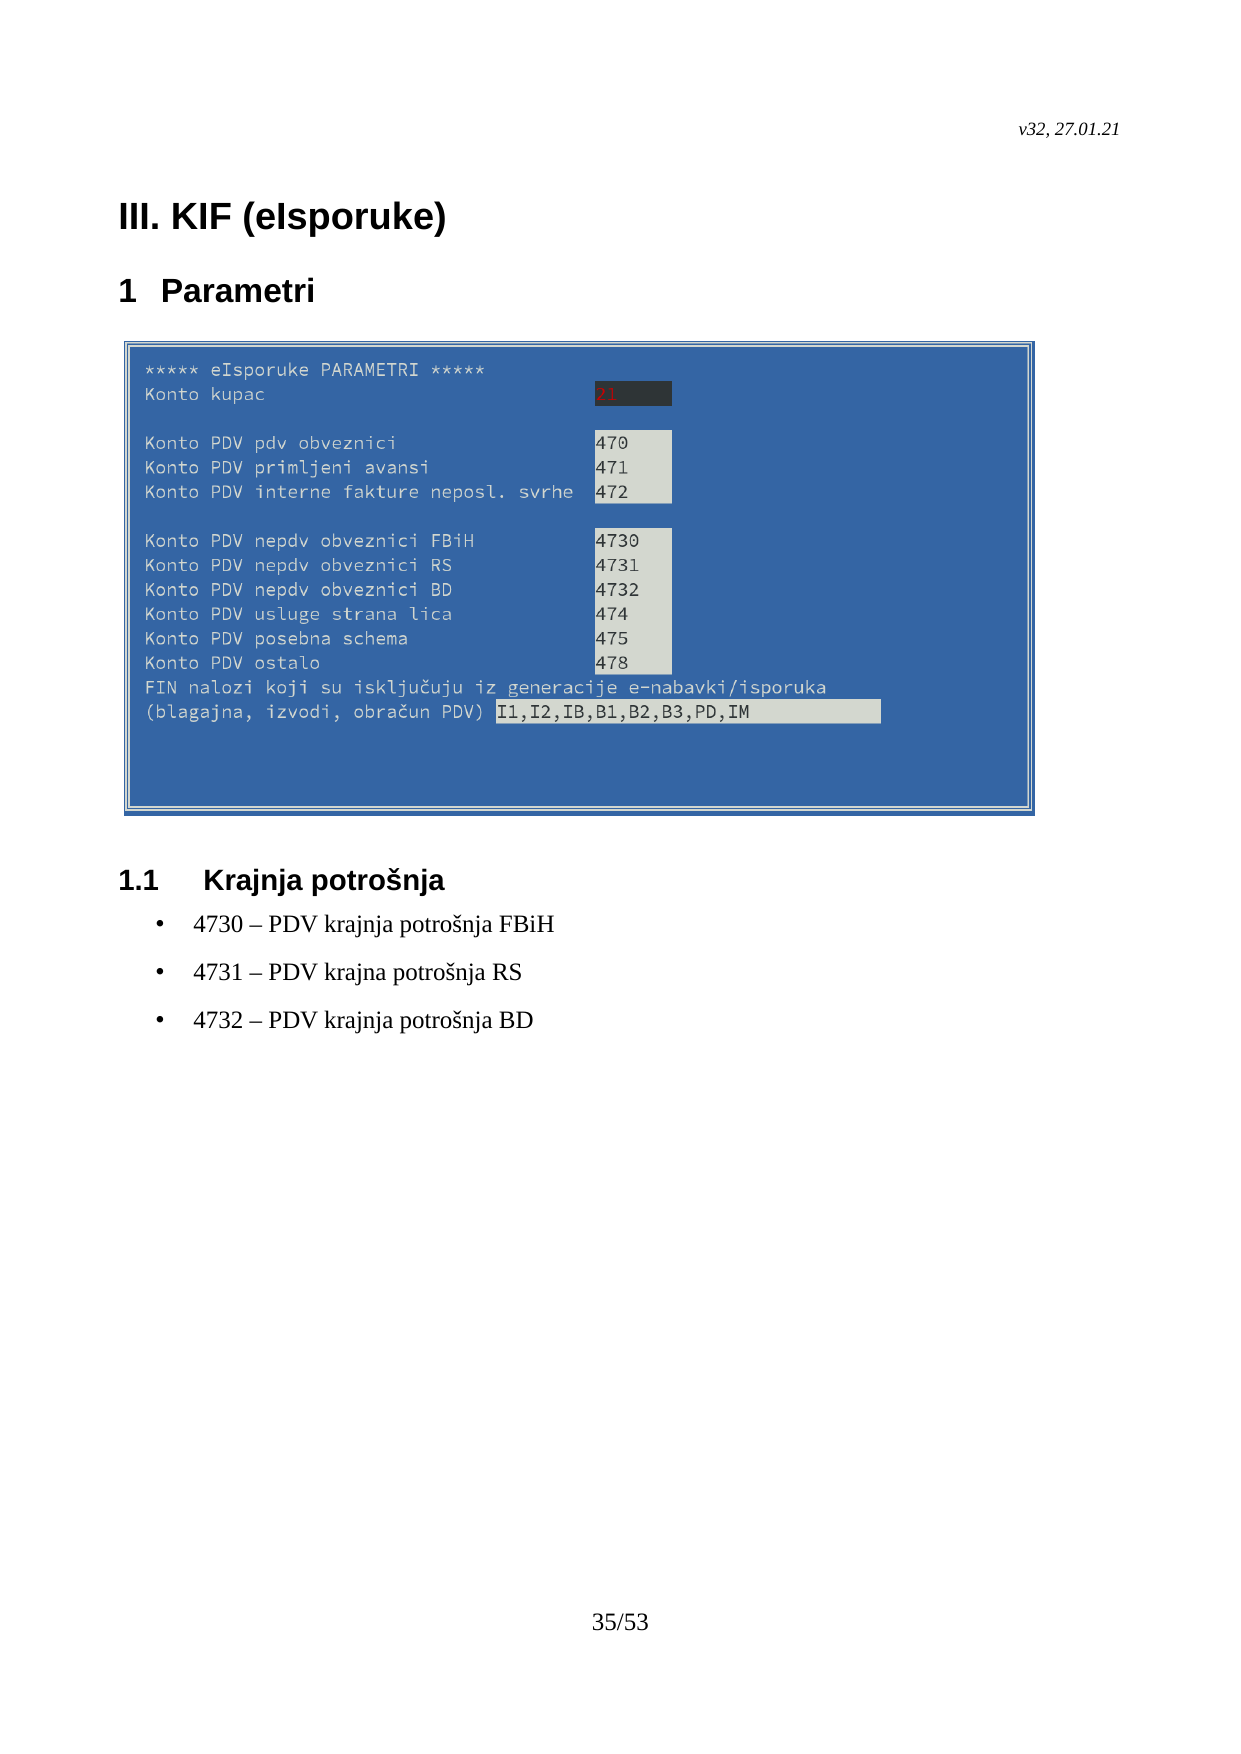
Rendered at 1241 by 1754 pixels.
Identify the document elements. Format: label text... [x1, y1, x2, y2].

subtitle III. KIF (eIsporuke) [118, 194, 1122, 238]
list 4732 – PDV krajnja potrošnja BD [156, 1005, 1122, 1033]
subtitle Krajnja potrošnja [118, 863, 1122, 897]
list 4731 – PDV krajna potrošnja RS [156, 957, 1122, 986]
list 4730 – PDV krajnja potrošnja FBiH [156, 909, 1122, 938]
subtitle Parametri [118, 271, 1122, 310]
picture [124, 341, 1035, 816]
